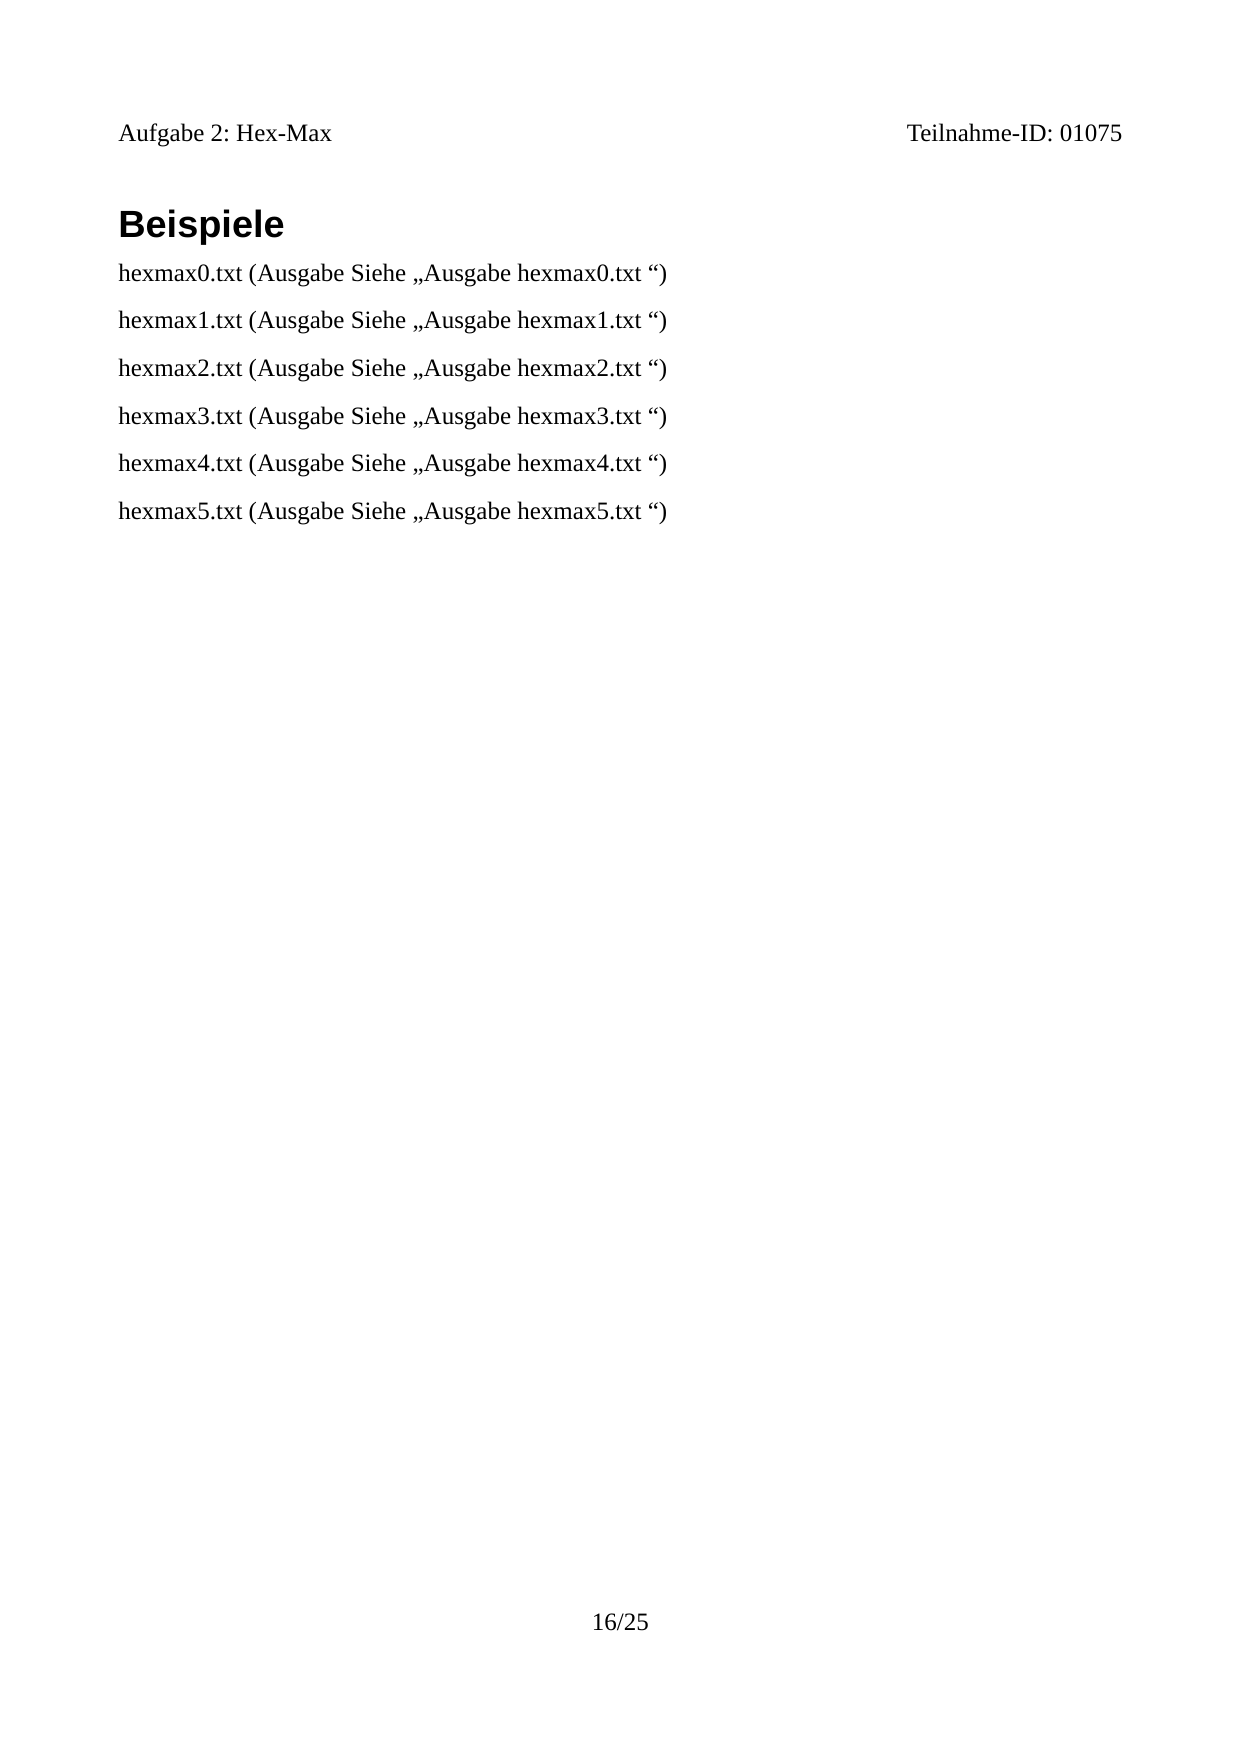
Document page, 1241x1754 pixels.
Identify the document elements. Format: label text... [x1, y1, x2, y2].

text hexmax3.txt (Ausgabe Siehe „Ausgabe hexmax3.txt “) [118, 401, 1122, 429]
text hexmax5.txt (Ausgabe Siehe „Ausgabe hexmax5.txt “) [118, 496, 1122, 525]
subtitle Beispiele [118, 202, 1122, 246]
text hexmax1.txt (Ausgabe Siehe „Ausgabe hexmax1.txt “) [118, 306, 1122, 334]
text hexmax2.txt (Ausgabe Siehe „Ausgabe hexmax2.txt “) [118, 353, 1122, 382]
text hexmax4.txt (Ausgabe Siehe „Ausgabe hexmax4.txt “) [118, 448, 1122, 477]
text hexmax0.txt (Ausgabe Siehe „Ausgabe hexmax0.txt “) [118, 258, 1122, 287]
